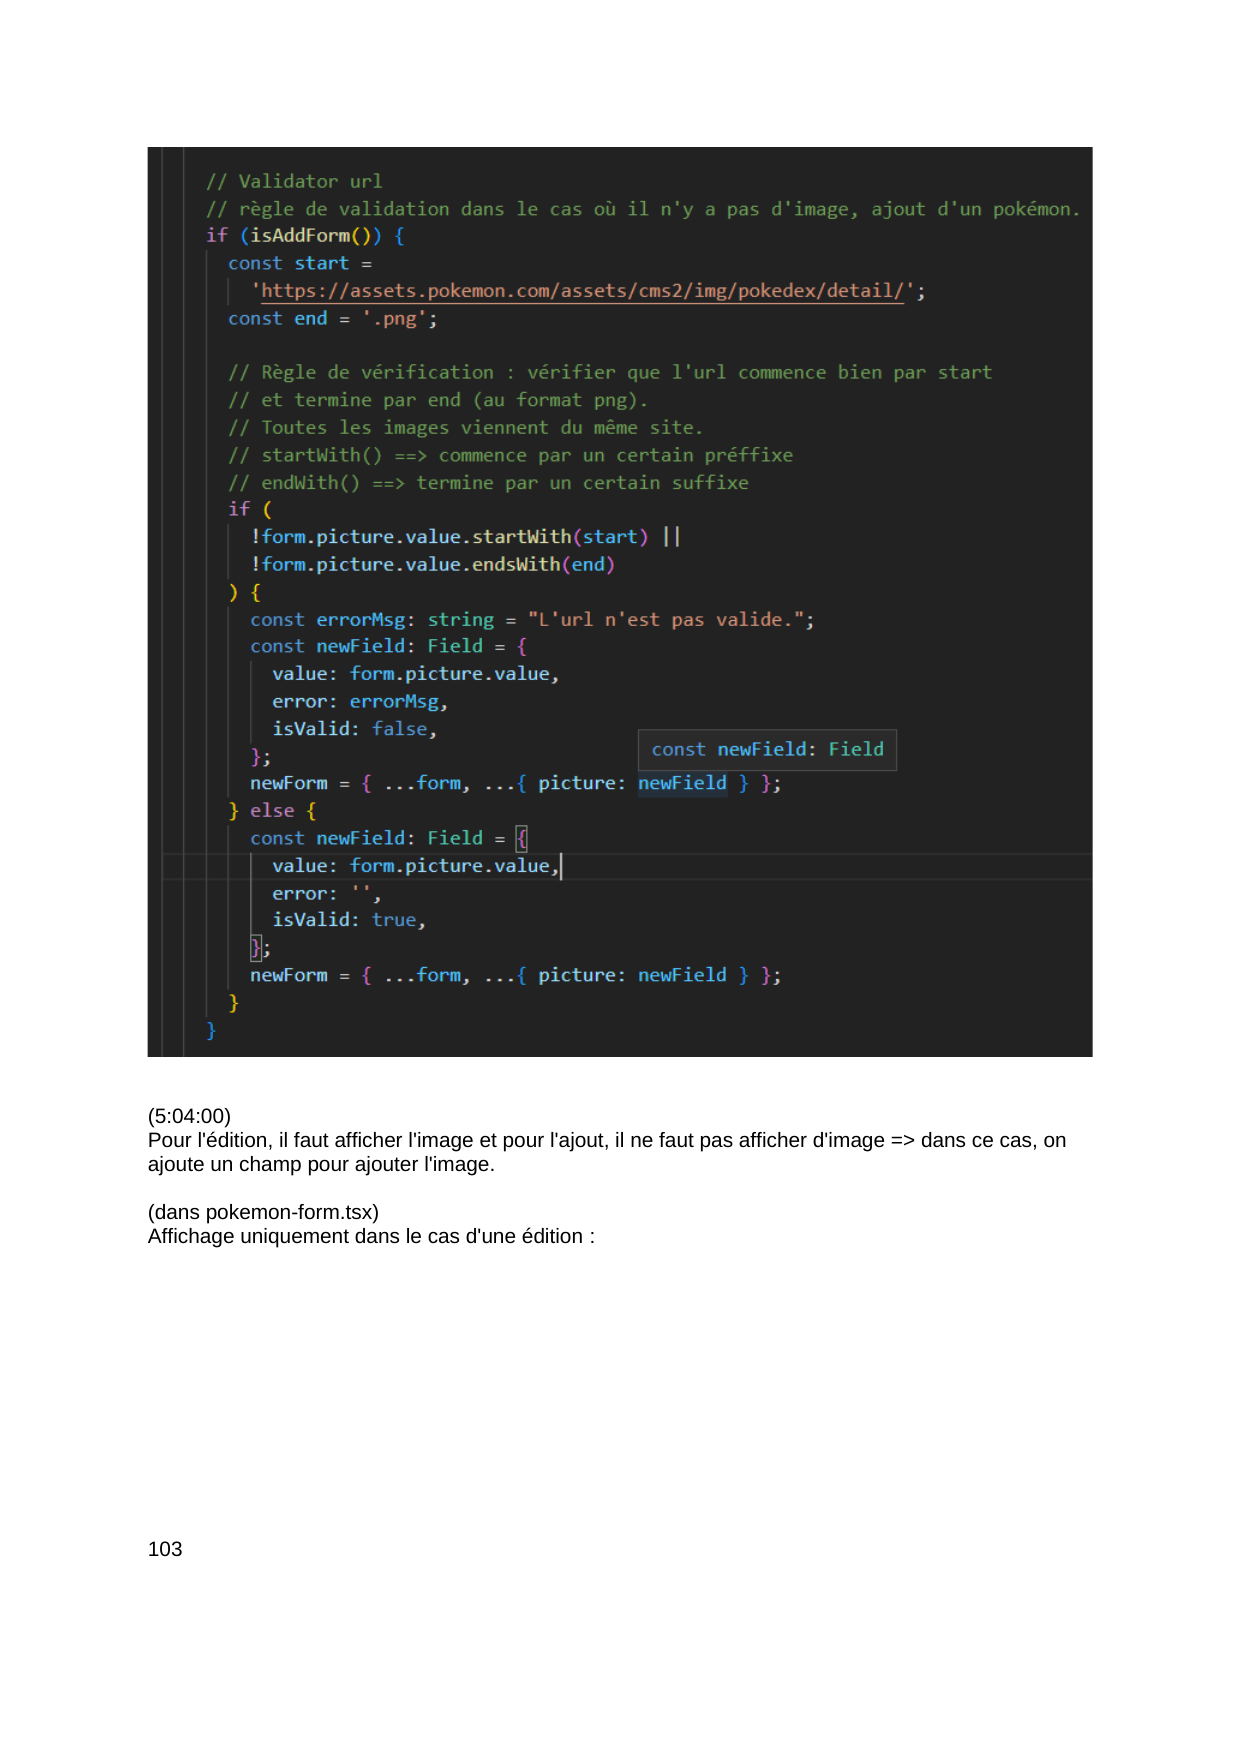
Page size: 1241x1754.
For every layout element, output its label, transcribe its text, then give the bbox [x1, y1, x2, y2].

text (5:04:00) [148, 1104, 1093, 1128]
picture [147, 147, 1093, 1057]
text Affichage uniquement dans le cas d'une édition : [148, 1224, 1093, 1248]
text (dans pokemon-form.tsx) [148, 1200, 1093, 1224]
text Pour l'édition, il faut afficher l'image et pour l'ajout, il ne faut pas afficher d'image => dans ce cas, on ajoute un champ pour ajouter l'image. [148, 1128, 1093, 1176]
